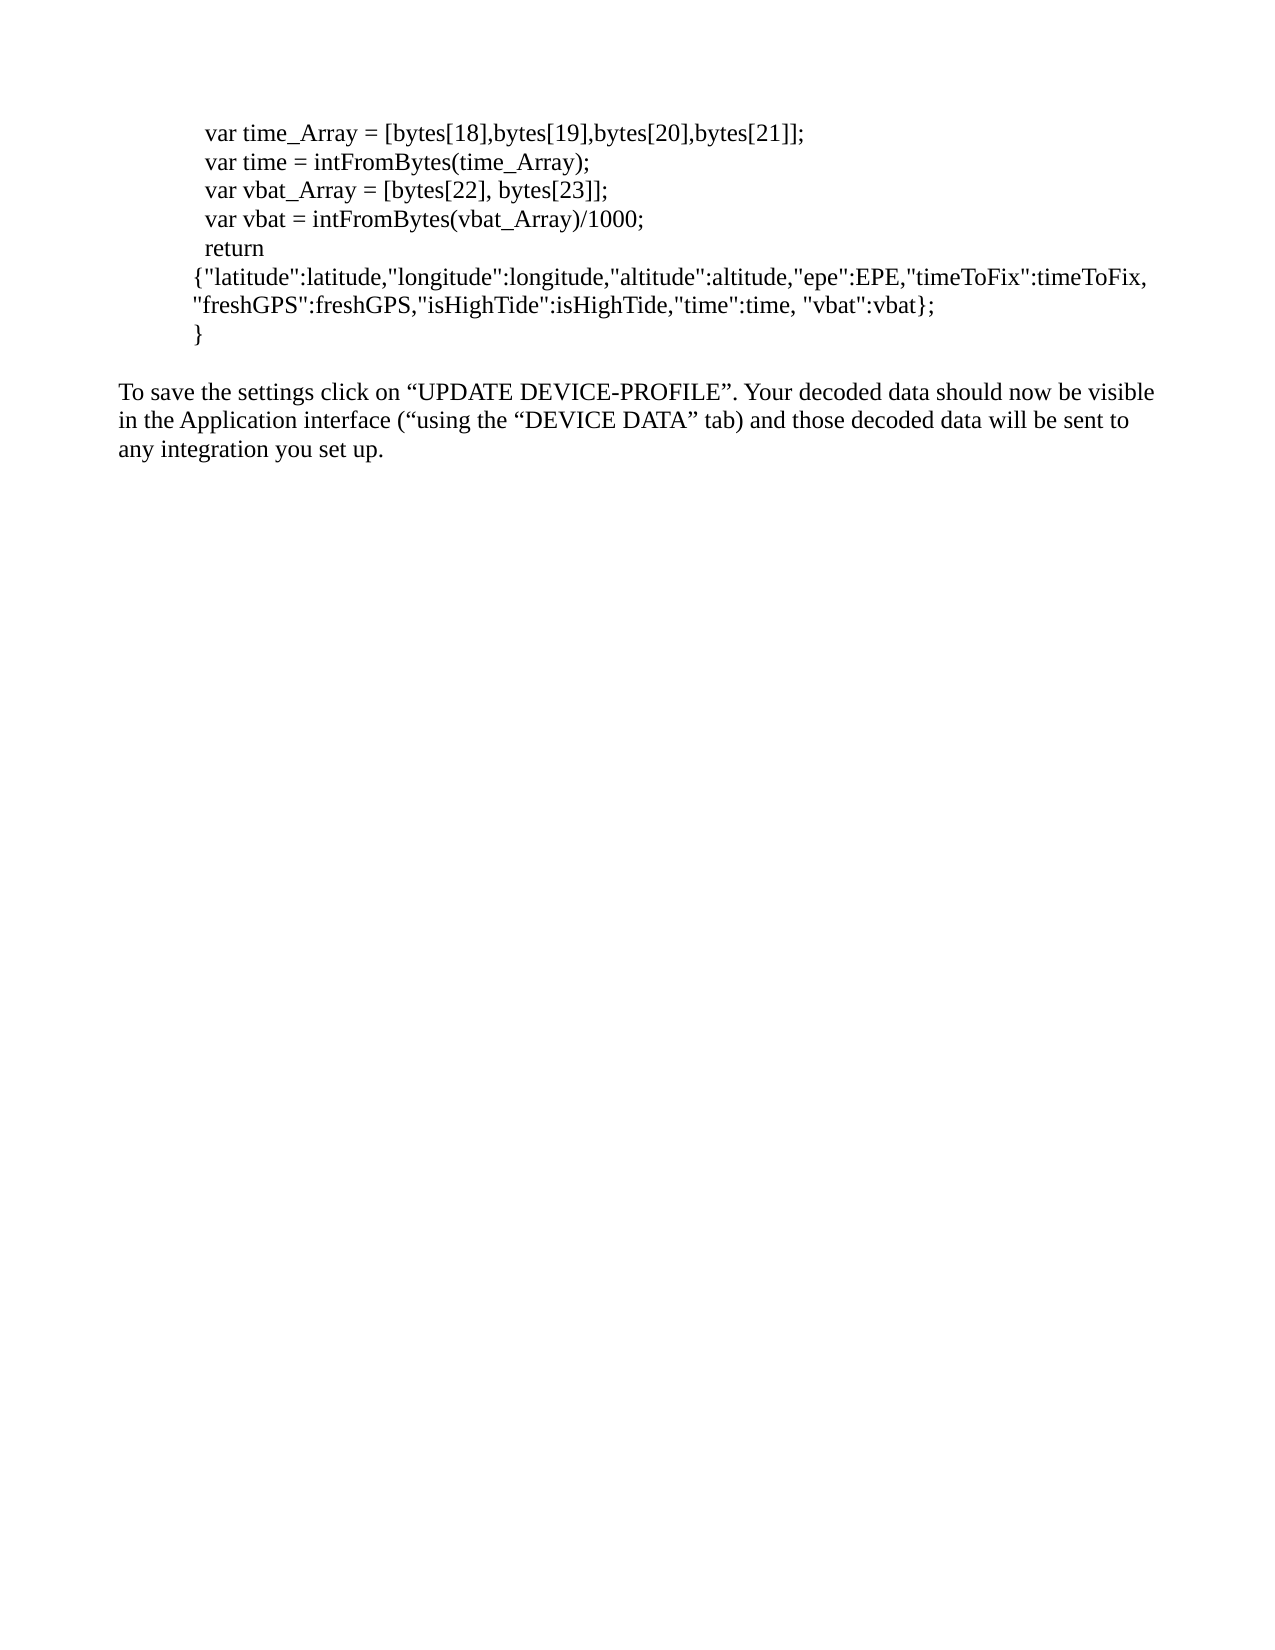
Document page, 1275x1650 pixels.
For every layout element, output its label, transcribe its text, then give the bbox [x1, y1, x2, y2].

text To save the settings click on “UPDATE DEVICE-PROFILE”. Your decoded data should now be visible in the Application interface (“using the “DEVICE DATA” tab) and those decoded data will be sent to any integration you set up. [118, 377, 1157, 463]
text var vbat_Array = [bytes[22], bytes[23]]; [192, 176, 1157, 204]
text var time = intFromBytes(time_Array); [192, 147, 1157, 176]
text return {"latitude":latitude,"longitude":longitude,"altitude":altitude,"epe":EPE,"timeToFix":timeToFix,"freshGPS":freshGPS,"isHighTide":isHighTide,"time":time, "vbat":vbat}; [192, 233, 1157, 319]
text } [192, 319, 1157, 348]
text var vbat = intFromBytes(vbat_Array)/1000; [192, 204, 1157, 233]
text var time_Array = [bytes[18],bytes[19],bytes[20],bytes[21]]; [192, 118, 1157, 147]
